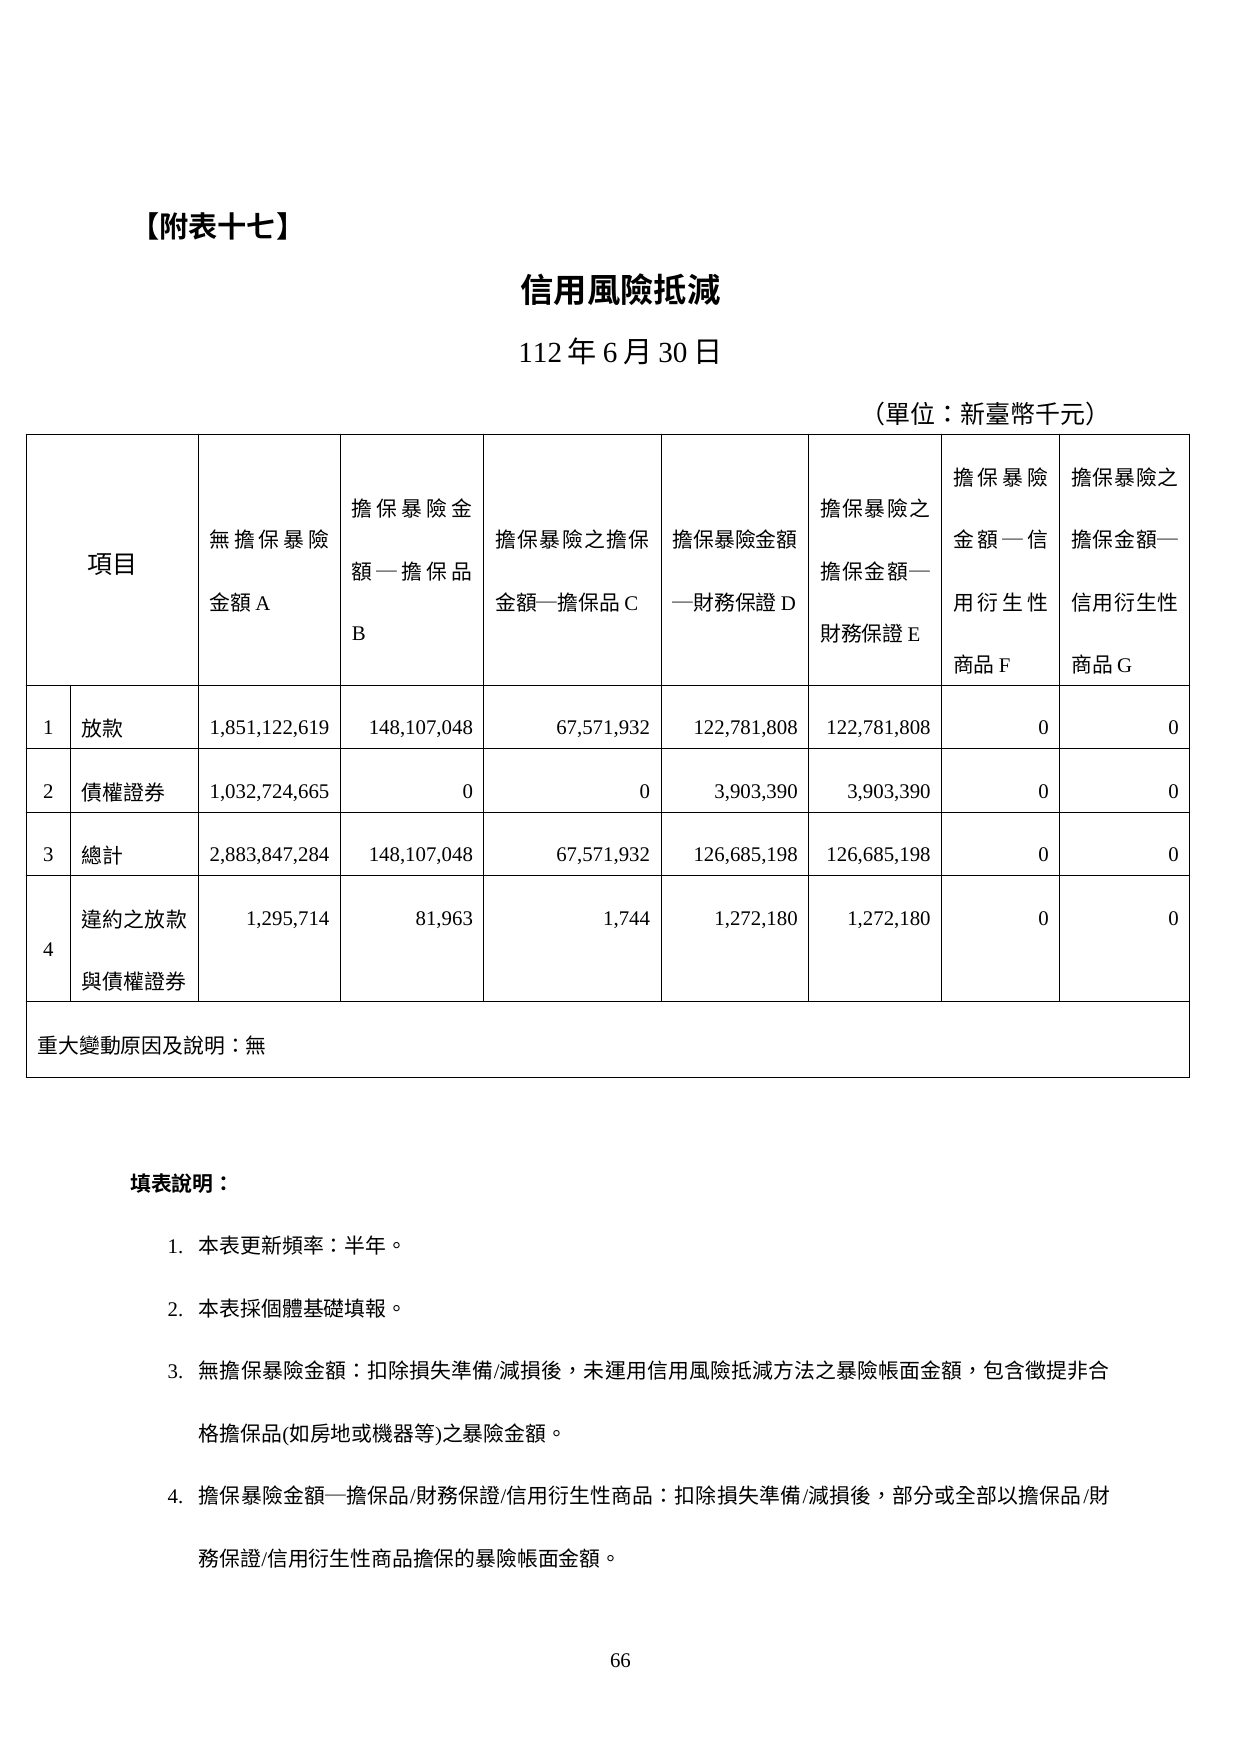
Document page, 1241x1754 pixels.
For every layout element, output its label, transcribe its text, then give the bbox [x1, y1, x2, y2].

table_header 無擔保暴險金額A [199, 435, 340, 684]
table_cell 0 [942, 749, 1059, 812]
table_header 擔保暴險金額─財務保證D [662, 435, 808, 684]
subtitle 【附表十七】信用風險抵減 [130, 183, 1110, 246]
table_cell 0 [1060, 749, 1189, 812]
table_cell 0 [341, 749, 483, 812]
table_cell 126,685,198 [662, 813, 808, 875]
table_cell 違約之放款與債權證券 [71, 876, 198, 1001]
text 填表說明： [130, 1140, 1110, 1203]
text （單位：新臺幣千元） [130, 371, 1110, 433]
table_cell 債權證券 [71, 749, 198, 812]
list 本表更新頻率：半年。 [167, 1203, 1110, 1265]
table_cell 0 [1060, 813, 1189, 875]
table_cell 1,272,180 [809, 876, 941, 1001]
table_cell 0 [942, 876, 1059, 1001]
text 信用風險抵減 [130, 246, 1110, 308]
table_cell 0 [942, 813, 1059, 875]
table_header 擔保暴險之擔保金額─信用衍生性商品G [1060, 435, 1189, 684]
table_header 擔保暴險之擔保金額─擔保品C [484, 435, 661, 684]
table_cell 1 [27, 686, 70, 748]
table_cell 1,744 [484, 876, 661, 1001]
table_cell 67,571,932 [484, 686, 661, 748]
table_cell 67,571,932 [484, 813, 661, 875]
table_cell 1,272,180 [662, 876, 808, 1001]
table_cell 122,781,808 [809, 686, 941, 748]
table_cell 放款 [71, 686, 198, 748]
table_cell 0 [942, 686, 1059, 748]
table_cell 2,883,847,284 [199, 813, 340, 875]
table_cell 1,032,724,665 [199, 749, 340, 812]
table_header 項目 [27, 435, 198, 684]
table_cell 81,963 [341, 876, 483, 1001]
table_cell 0 [1060, 686, 1189, 748]
table_cell 148,107,048 [341, 686, 483, 748]
table_cell 1,295,714 [199, 876, 340, 1001]
list 本表採個體基礎填報。 [167, 1265, 1110, 1328]
table_cell 4 [27, 876, 70, 1001]
table_cell 2 [27, 749, 70, 812]
table_header 擔保暴險之擔保金額─財務保證E [809, 435, 941, 684]
table_header 擔保暴險金額─擔保品B [341, 435, 483, 684]
table_cell 148,107,048 [341, 813, 483, 875]
table_cell 重大變動原因及說明：無 [27, 1002, 1189, 1077]
table_cell 3,903,390 [809, 749, 941, 812]
list 無擔保暴險金額：扣除損失準備/減損後，未運用信用風險抵減方法之暴險帳面金額，包含徵提非合格擔保品(如房地或機器等)之暴險金額。 [167, 1328, 1110, 1453]
table_cell 3 [27, 813, 70, 875]
table_cell 122,781,808 [662, 686, 808, 748]
table_cell 0 [484, 749, 661, 812]
table_cell 0 [1060, 876, 1189, 1001]
text 112年6月30日 [130, 308, 1110, 371]
table_cell 126,685,198 [809, 813, 941, 875]
list 擔保暴險金額─擔保品/財務保證/信用衍生性商品：扣除損失準備/減損後，部分或全部以擔保品/財務保證/信用衍生性商品擔保的暴險帳面金額。 [167, 1453, 1110, 1578]
table_header 擔保暴險金額─信用衍生性商品F [942, 435, 1059, 684]
table_cell 總計 [71, 813, 198, 875]
table_cell 3,903,390 [662, 749, 808, 812]
table_cell 1,851,122,619 [199, 686, 340, 748]
